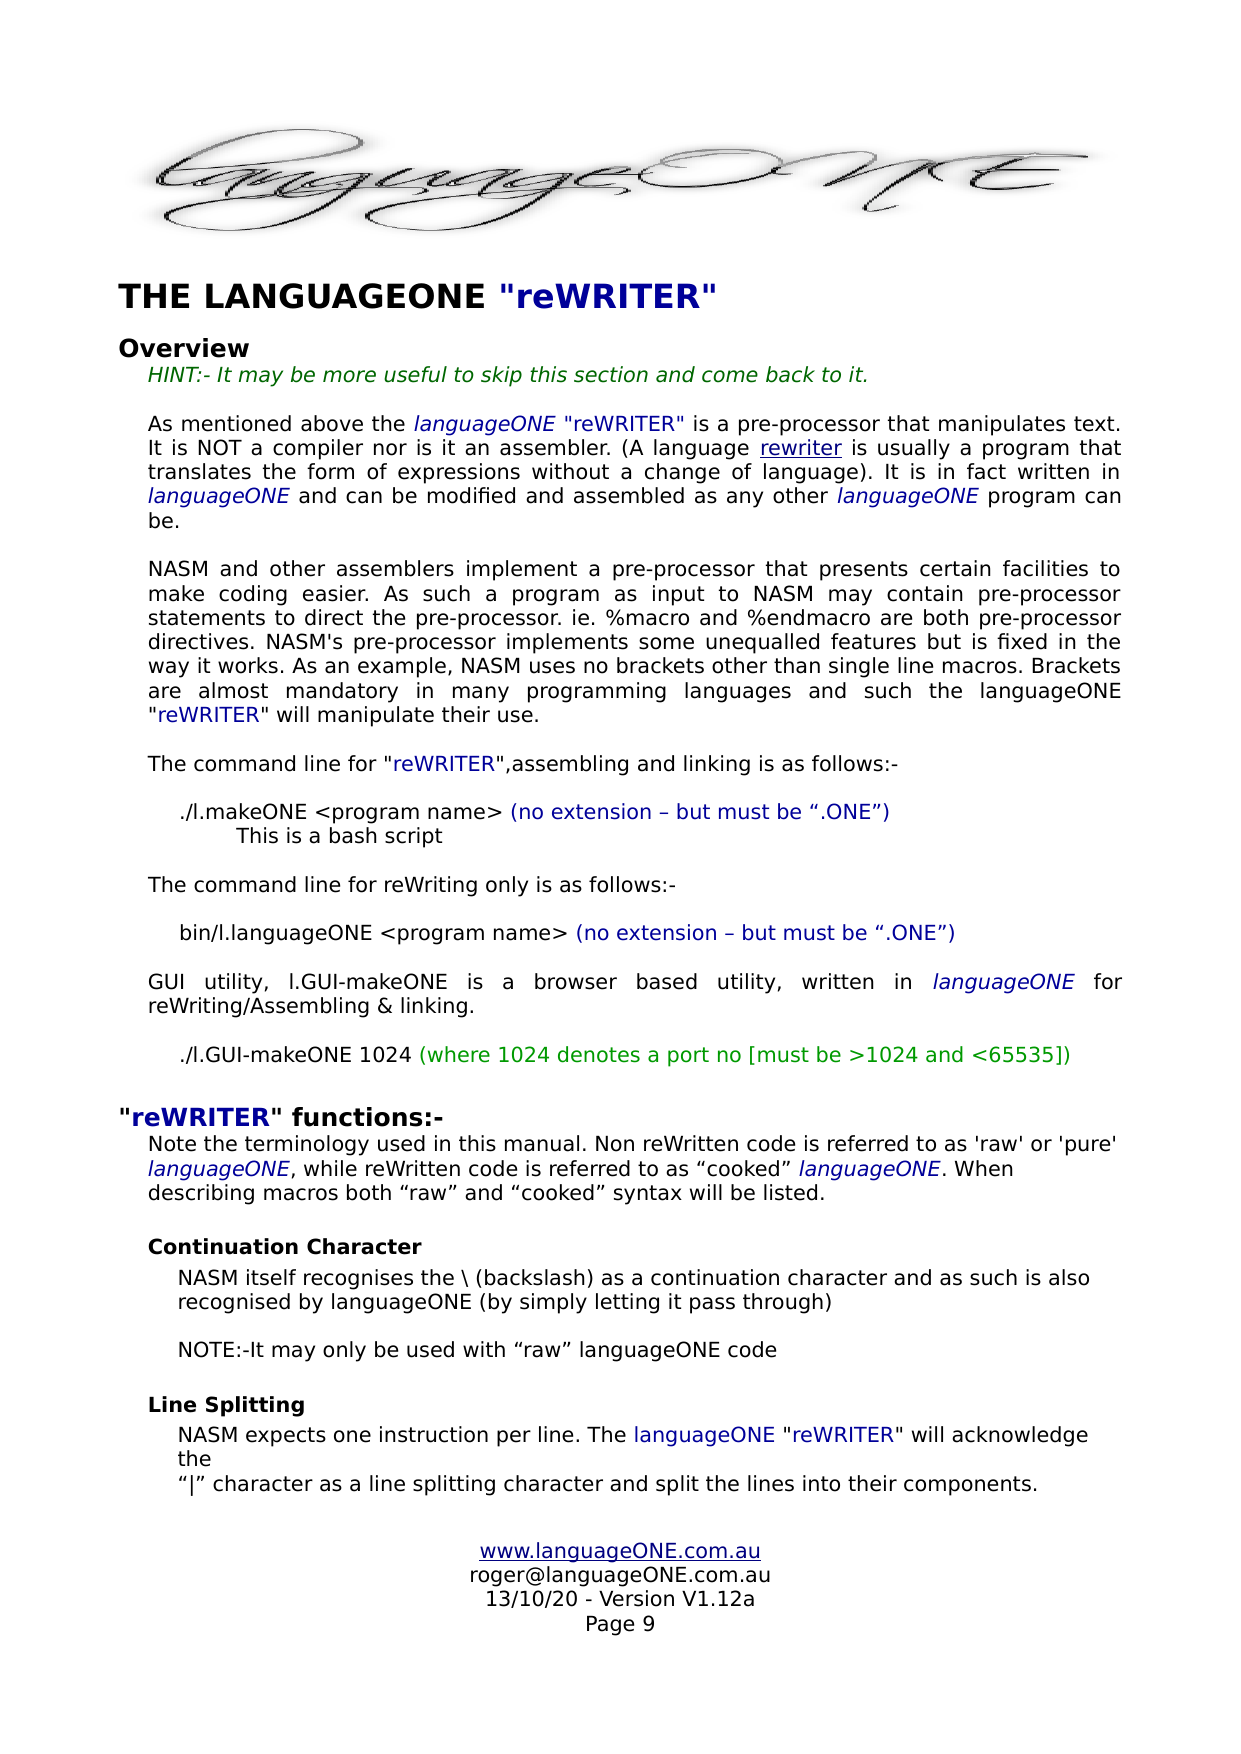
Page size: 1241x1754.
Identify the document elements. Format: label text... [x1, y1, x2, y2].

text As mentioned above the languageONE "reWRITER" is a pre-processor that manipulates text. It is NOT a compiler nor is it an assembler. (A language rewriter is usually a program that translates the form of expressions without a change of language). It is in fact written in languageONE and can be modified and assembled as any other languageONE program can be. [148, 412, 1122, 533]
subtitle THE LANGUAGEONE "reWRITER" [118, 277, 1122, 316]
text GUI utility, l.GUI-makeONE is a browser based utility, written in languageONE for reWriting/Assembling & linking. [148, 970, 1122, 1018]
text NASM expects one instruction per line. The languageONE "reWRITER" will acknowledge the [177, 1423, 1122, 1472]
text ./l.GUI-makeONE 1024 (where 1024 denotes a port no [must be >1024 and <65535]) [148, 1043, 1122, 1067]
text NASM and other assemblers implement a pre-processor that presents certain facilities to make coding easier. As such a program as input to NASM may contain pre-processor statements to direct the pre-processor. ie. %macro and %endmacro are both pre-processor directives. NASM's pre-processor implements some unequalled features but is fixed in the way it works. As an example, NASM uses no brackets other than single line macros. Brackets are almost mandatory in many programming languages and such the languageONE "reWRITER" will manipulate their use. [148, 557, 1122, 727]
text “|” character as a line splitting character and split the lines into their components. [177, 1472, 1122, 1496]
text ./l.makeONE <program name> (no extension – but must be “.ONE”) [148, 800, 1122, 824]
subtitle Overview [118, 334, 1122, 363]
text bin/l.languageONE <program name> (no extension – but must be “.ONE”) [148, 921, 1122, 946]
text The command line for reWriting only is as follows:- [118, 873, 1122, 897]
picture [125, 120, 1118, 239]
subtitle Continuation Character [148, 1235, 1122, 1259]
subtitle Line Splitting [148, 1393, 1122, 1417]
text Note the terminology used in this manual. Non reWritten code is referred to as 'raw' or 'pure' languageONE, while reWritten code is referred to as “cooked” languageONE. When describing macros both “raw” and “cooked” syntax will be listed. [148, 1132, 1122, 1205]
text NOTE:-It may only be used with “raw” languageONE code [177, 1338, 1122, 1363]
text The command line for "reWRITER",assembling and linking is as follows:- [148, 752, 1122, 776]
text HINT:- It may be more useful to skip this section and come back to it. [148, 363, 1122, 387]
text NASM itself recognises the \ (backslash) as a continuation character and as such is also recognised by languageONE (by simply letting it pass through) [177, 1266, 1122, 1314]
text This is a bash script [236, 824, 1122, 849]
subtitle "reWRITER" functions:- [118, 1103, 1122, 1132]
